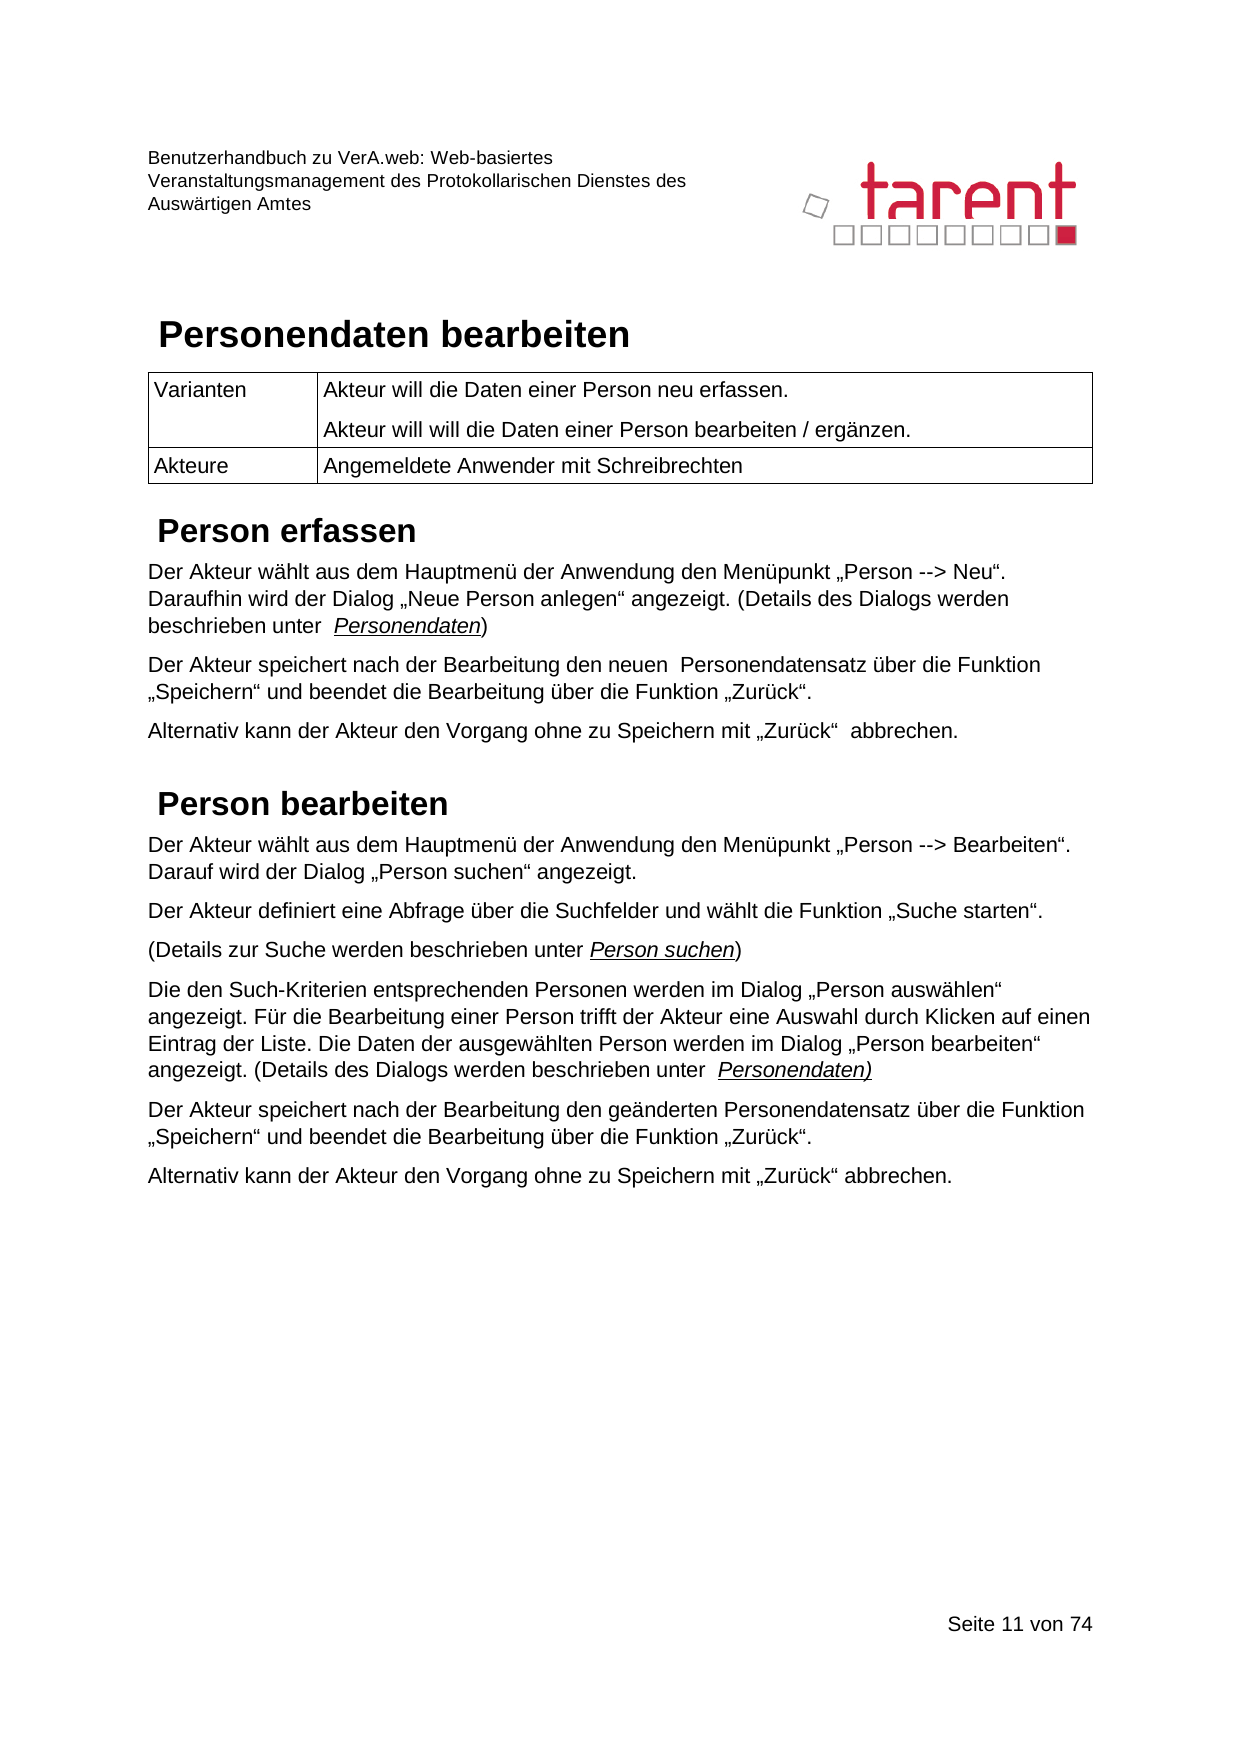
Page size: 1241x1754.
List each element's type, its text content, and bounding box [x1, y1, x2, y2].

table_header Varianten [149, 373, 317, 447]
subtitle Person erfassen [148, 512, 1092, 549]
table_cell Angemeldete Anwender mit Schreibrechten [318, 448, 1092, 483]
text (Details zur Suche werden beschrieben unter Person suchen) [148, 938, 1092, 962]
text Alternativ kann der Akteur den Vorgang ohne zu Speichern mit „Zurück“ abbrechen. [148, 1163, 1092, 1188]
text Der Akteur speichert nach der Bearbeitung den neuen Personendatensatz über die Funktion „Speichern“ und beendet die Bearbeitung über die Funktion „Zurück“. [148, 653, 1092, 704]
subtitle Personendaten bearbeiten [148, 313, 1092, 355]
table_cell Akteure [149, 448, 317, 483]
text Alternativ kann der Akteur den Vorgang ohne zu Speichern mit „Zurück“ abbrechen. [148, 719, 1092, 743]
picture [790, 151, 1091, 255]
text Der Akteur definiert eine Abfrage über die Suchfelder und wählt die Funktion „Suche starten“. [148, 898, 1092, 923]
table_header Akteur will die Daten einer Person neu erfassen. Akteur will will die Daten einer Person bearbeiten / ergänzen. [318, 373, 1092, 447]
text Die den Such-Kriterien entsprechenden Personen werden im Dialog „Person auswählen“ angezeigt. Für die Bearbeitung einer Person trifft der Akteur eine Auswahl durch Klicken auf einen Eintrag der Liste. Die Daten der ausgewählten Person werden im Dialog „Person bearbeiten“ angezeigt. (Details des Dialogs werden beschrieben unter Personendaten) [148, 977, 1092, 1082]
text Der Akteur wählt aus dem Hauptmenü der Anwendung den Menüpunkt „Person --> Bearbeiten“. Darauf wird der Dialog „Person suchen“ angezeigt. [148, 832, 1092, 883]
text Der Akteur speichert nach der Bearbeitung den geänderten Personendatensatz über die Funktion „Speichern“ und beendet die Bearbeitung über die Funktion „Zurück“. [148, 1097, 1092, 1148]
subtitle Person bearbeiten [148, 785, 1092, 822]
text Der Akteur wählt aus dem Hauptmenü der Anwendung den Menüpunkt „Person --> Neu“. Daraufhin wird der Dialog „Neue Person anlegen“ angezeigt. (Details des Dialogs werden beschrieben unter Personendaten) [148, 559, 1092, 638]
